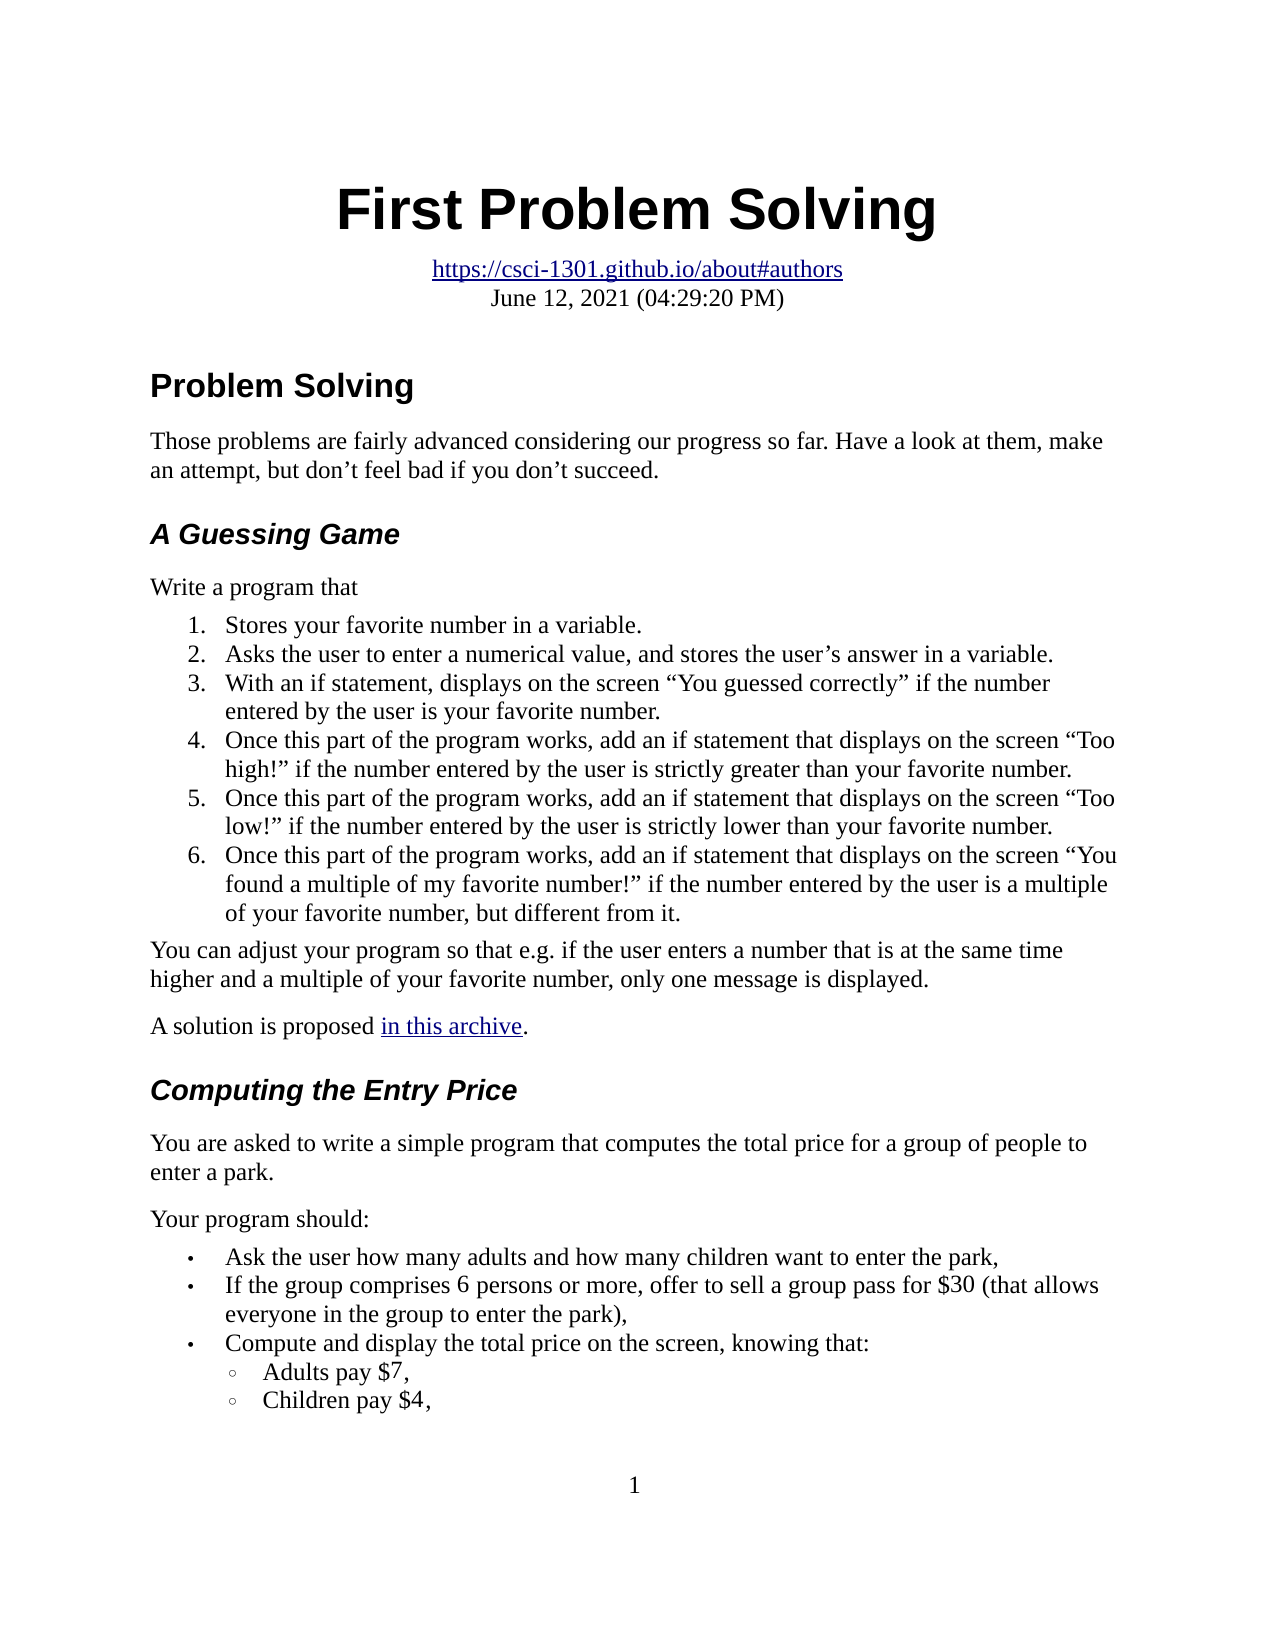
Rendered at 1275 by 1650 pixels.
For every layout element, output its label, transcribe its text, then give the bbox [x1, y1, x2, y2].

subtitle A Guessing Game [150, 517, 1125, 551]
list Once this part of the program works, add an if statement that displays on the screen “Too high!” if the number entered by the user is strictly greater than your favorite number. [187, 725, 1125, 783]
list Asks the user to enter a numerical value, and stores the user’s answer in a variable. [187, 639, 1125, 668]
title First Problem Solving [150, 175, 1125, 242]
list With an if statement, displays on the screen “You guessed correctly” if the number entered by the user is your favorite number. [187, 668, 1125, 725]
text Those problems are fairly advanced considering our progress so far. Have a look at them, make an attempt, but don’t feel bad if you don’t succeed. [150, 426, 1125, 483]
text June 12, 2021 (04:29:20 PM) [150, 283, 1125, 312]
list If the group comprises persons or more, offer to sell a group pass for $ (that allows everyone in the group to enter the park), [187, 1270, 1125, 1328]
list Once this part of the program works, add an if statement that displays on the screen “You found a multiple of my favorite number!” if the number entered by the user is a multiple of your favorite number, but different from it. [187, 840, 1125, 926]
subtitle Problem Solving [150, 366, 1125, 404]
subtitle Computing the Entry Price [150, 1073, 1125, 1107]
list Adults pay $, [225, 1357, 1125, 1385]
list Compute and display the total price on the screen, knowing that: [187, 1328, 1125, 1357]
text Write a program that [150, 572, 1125, 601]
list Ask the user how many adults and how many children want to enter the park, [187, 1242, 1125, 1270]
list Children pay $, [225, 1385, 1125, 1414]
list Stores your favorite number in a variable. [187, 610, 1125, 639]
text https://csci-1301.github.io/about#authors [150, 254, 1125, 283]
text You can adjust your program so that e.g. if the user enters a number that is at the same time higher and a multiple of your favorite number, only one message is displayed. [150, 935, 1125, 993]
text You are asked to write a simple program that computes the total price for a group of people to enter a park. [150, 1128, 1125, 1186]
text A solution is proposed in this archive. [150, 1011, 1125, 1039]
text Your program should: [150, 1204, 1125, 1233]
list Once this part of the program works, add an if statement that displays on the screen “Too low!” if the number entered by the user is strictly lower than your favorite number. [187, 783, 1125, 840]
